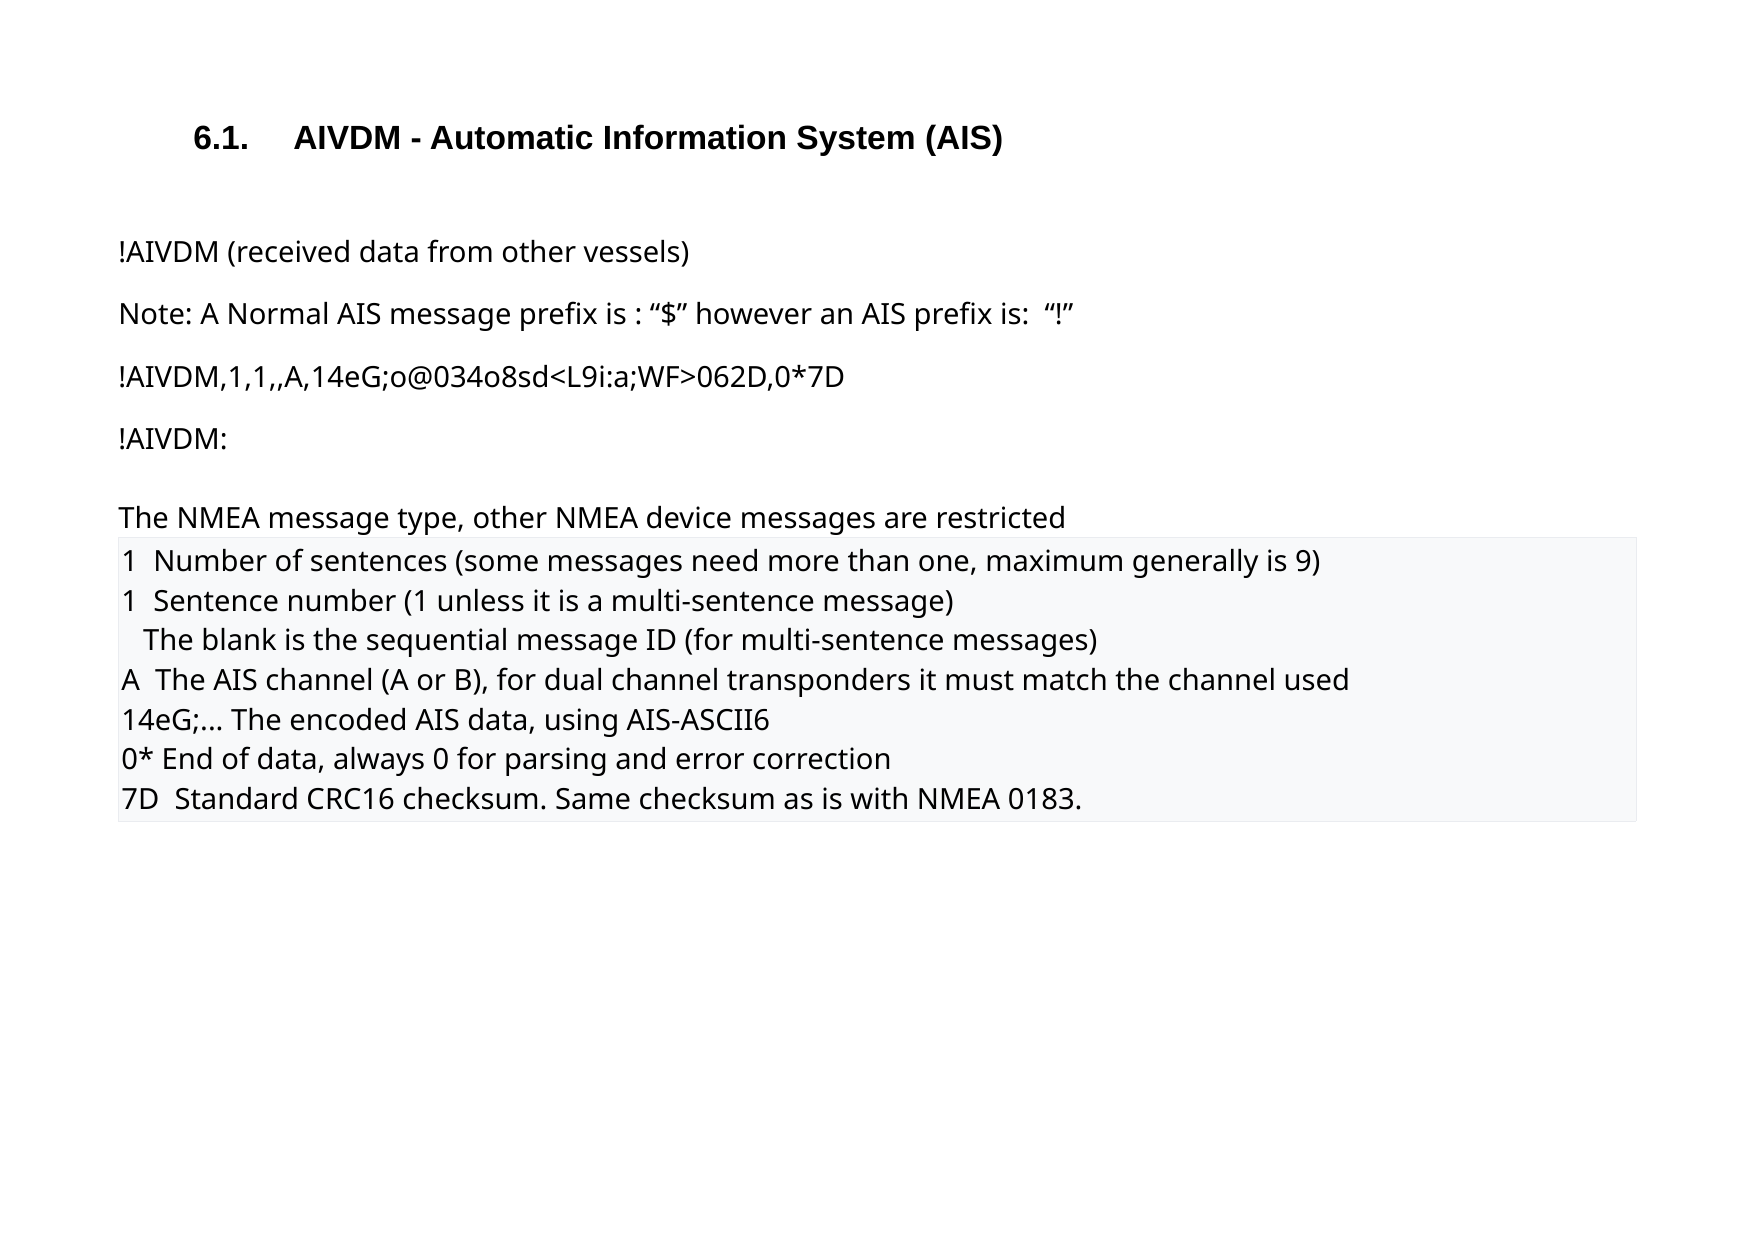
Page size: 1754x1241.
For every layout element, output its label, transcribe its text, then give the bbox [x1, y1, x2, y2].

text !AIVDM (received data from other vessels) [118, 231, 1636, 271]
text !AIVDM,1,1,,A,14eG;o@034o8sd<L9i:a;WF>062D,0*7D [118, 356, 1636, 396]
subtitle AIVDM - Automatic Information System (AIS) [193, 118, 1636, 157]
text 0* End of data, always 0 for parsing and error correction [119, 736, 1636, 775]
text 7D Standard CRC16 checksum. Same checksum as is with NMEA 0183. [119, 775, 1636, 821]
text A The AIS channel (A or B), for dual channel transponders it must match the channel used [119, 656, 1636, 696]
text The blank is the sequential message ID (for multi-sentence messages) [119, 616, 1636, 656]
text 1 Sentence number (1 unless it is a multi-sentence message) [119, 577, 1636, 616]
text !AIVDM: [118, 418, 1636, 458]
text Note: A Normal AIS message prefix is : “$” however an AIS prefix is: “!” [118, 294, 1636, 333]
text 1 Number of sentences (some messages need more than one, maximum generally is 9) [119, 538, 1636, 577]
text The NMEA message type, other NMEA device messages are restricted [118, 497, 1636, 537]
text 14eG;... The encoded AIS data, using AIS-ASCII6 [119, 696, 1636, 736]
